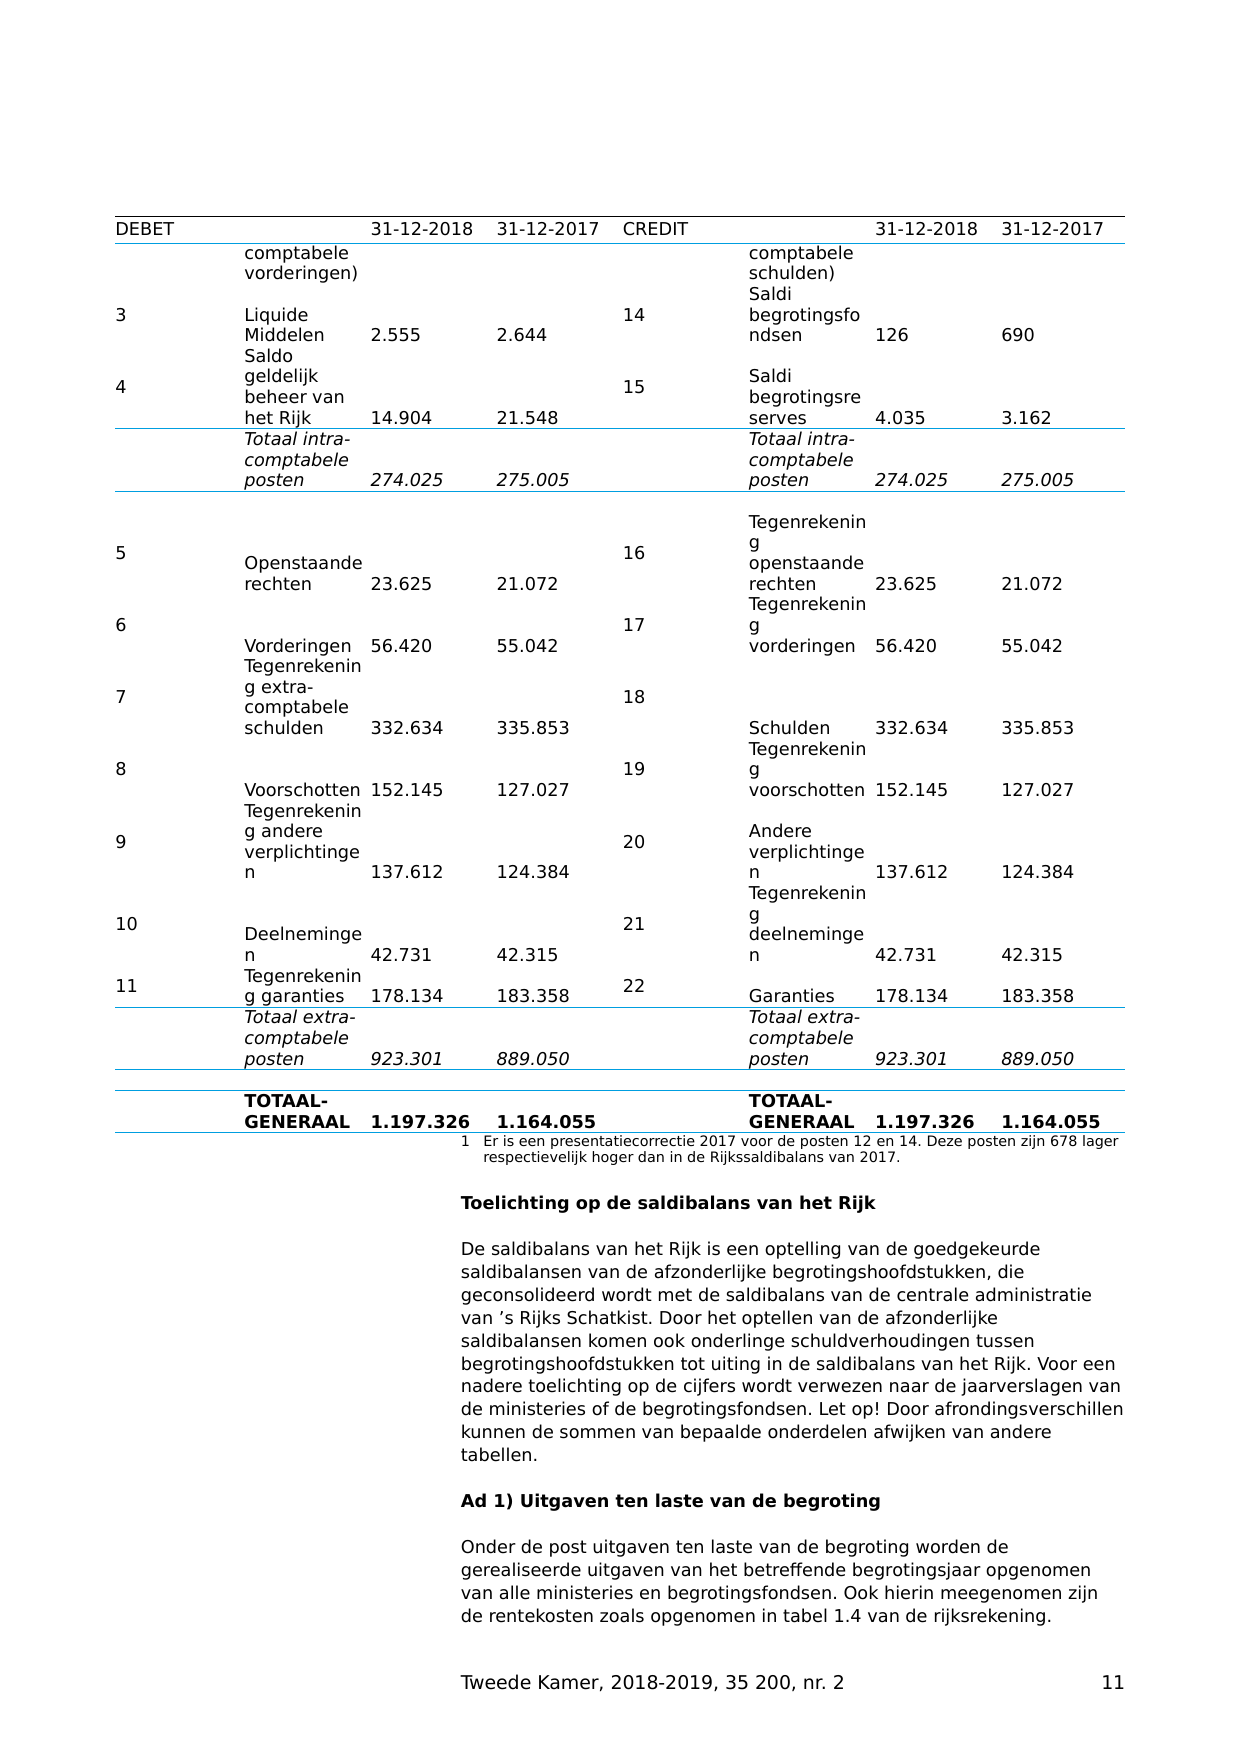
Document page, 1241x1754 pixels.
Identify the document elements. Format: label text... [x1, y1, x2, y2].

text Onder de post uitgaven ten laste van de begroting worden de gerealiseerde uitgaven van het betreffende begrotingsjaar opgenomen van alle ministeries en begrotingsfondsen. Ook hierin meegenomen zijn de rentekosten zoals opgenomen in tabel 1.4 van de rijksrekening. [461, 1535, 1125, 1627]
table_cell 275.005 [998, 429, 1125, 491]
table_cell 4 [115, 346, 241, 428]
table_cell 14.904 [368, 346, 493, 428]
table_cell 183.358 [998, 966, 1125, 1007]
table_cell 31-12-2017 [998, 217, 1125, 243]
table_cell 152.145 [872, 739, 998, 801]
table_cell 124.384 [998, 801, 1125, 883]
table_cell 21.072 [494, 512, 620, 594]
table_cell 178.134 [872, 966, 998, 1007]
table_cell 16 [620, 512, 746, 594]
table_cell 137.612 [368, 801, 493, 883]
table_cell 127.027 [494, 739, 620, 801]
table_cell 889.050 [998, 1008, 1125, 1069]
table_cell [746, 492, 872, 512]
table_cell 137.612 [872, 801, 998, 883]
table_cell 56.420 [872, 594, 998, 656]
table_cell [998, 244, 1125, 284]
table_cell 19 [620, 739, 746, 801]
table_cell 31-12-2018 [872, 217, 998, 243]
table_cell 21.072 [998, 512, 1125, 594]
table_cell [115, 1070, 241, 1090]
table_cell [620, 1091, 746, 1132]
table_cell [620, 244, 746, 284]
table_cell 1.197.326 [872, 1091, 998, 1132]
table_cell [872, 244, 998, 284]
text De saldibalans van het Rijk is een optelling van de goedgekeurde saldibalansen van de afzonderlijke begrotingshoofdstukken, die geconsolideerd wordt met de saldibalans van de centrale administratie van ’s Rijks Schatkist. Door het optellen van de afzonderlijke saldibalansen komen ook onderlinge schuldverhoudingen tussen begrotingshoofdstukken tot uiting in de saldibalans van het Rijk. Voor een nadere toelichting op de cijfers wordt verwezen naar de jaarverslagen van de ministeries of de begrotingsfondsen. Let op! Door afrondingsverschillen kunnen de sommen van bepaalde onderdelen afwijken van andere tabellen. [461, 1237, 1125, 1466]
table_cell [998, 1070, 1125, 1090]
table_cell 11 [115, 966, 241, 1007]
list Er is een presentatiecorrectie 2017 voor de posten 12 en 14. Deze posten zijn 678 lager respectievelijk hoger dan in de Rijkssaldibalans van 2017. [461, 1133, 1125, 1166]
table_cell 332.634 [368, 656, 493, 739]
table_cell 17 [620, 594, 746, 656]
table_cell 10 [115, 883, 241, 966]
table_cell 2.644 [494, 284, 620, 346]
table_cell 335.853 [494, 656, 620, 739]
table_cell Tegenrekening voorschotten [746, 739, 872, 801]
table_cell [494, 244, 620, 284]
table_cell 55.042 [494, 594, 620, 656]
table_cell Voorschotten [241, 739, 367, 801]
table_cell 274.025 [368, 429, 493, 491]
table_cell 127.027 [998, 739, 1125, 801]
table_cell Vorderingen [241, 594, 367, 656]
table_cell 690 [998, 284, 1125, 346]
table_cell 126 [872, 284, 998, 346]
table_cell [368, 492, 493, 512]
table_cell Tegenrekening andere verplichtingen [241, 801, 367, 883]
table_cell 274.025 [872, 429, 998, 491]
table_cell Totaal intra-comptabele posten [746, 429, 872, 491]
table_cell [115, 1091, 241, 1132]
table_cell 6 [115, 594, 241, 656]
table_cell 14 [620, 284, 746, 346]
table_cell Totaal intra-comptabele posten [241, 429, 367, 491]
table_cell Saldi begrotingsfondsen [746, 284, 872, 346]
table_cell Tegenrekening openstaande rechten [746, 512, 872, 594]
table_cell 21 [620, 883, 746, 966]
table_cell [241, 492, 367, 512]
table_cell 923.301 [368, 1008, 493, 1069]
table_cell 332.634 [872, 656, 998, 739]
table_cell 889.050 [494, 1008, 620, 1069]
table_cell Totaal extra-comptabele posten [746, 1008, 872, 1069]
table_cell 20 [620, 801, 746, 883]
table_cell 31-12-2018 [368, 217, 493, 243]
text Ad 1) Uitgaven ten laste van de begroting [461, 1489, 1125, 1512]
table_cell Andere verplichtingen [746, 801, 872, 883]
table_cell [872, 1070, 998, 1090]
table_cell 1.197.326 [368, 1091, 493, 1132]
table_cell [620, 429, 746, 491]
table_cell [620, 1008, 746, 1069]
table_cell [368, 1070, 493, 1090]
table_cell 923.301 [872, 1008, 998, 1069]
table_cell 42.315 [998, 883, 1125, 966]
table_cell comptabele vorderingen) [241, 244, 367, 284]
table_cell [998, 492, 1125, 512]
table_cell 4.035 [872, 346, 998, 428]
table_cell Liquide Middelen [241, 284, 367, 346]
table_cell [241, 1070, 367, 1090]
table_cell TOTAAL-GENERAAL [746, 1091, 872, 1132]
table_cell TOTAAL-GENERAAL [241, 1091, 367, 1132]
table_cell 335.853 [998, 656, 1125, 739]
table_cell 9 [115, 801, 241, 883]
table_header Saldibalans van het Rijk1 [115, 191, 1125, 216]
table_cell Garanties [746, 966, 872, 1007]
table_cell 8 [115, 739, 241, 801]
table_cell 23.625 [368, 512, 493, 594]
table_cell [115, 429, 241, 491]
table_cell [241, 217, 367, 243]
table_cell [115, 1008, 241, 1069]
table_cell 31-12-2017 [494, 217, 620, 243]
table_cell [115, 244, 241, 284]
table_cell 21.548 [494, 346, 620, 428]
table_cell 55.042 [998, 594, 1125, 656]
table_cell [115, 492, 241, 512]
table_cell [494, 492, 620, 512]
table_cell 183.358 [494, 966, 620, 1007]
table_cell 56.420 [368, 594, 493, 656]
table_cell 178.134 [368, 966, 493, 1007]
table_cell comptabele schulden) [746, 244, 872, 284]
table_cell Tegenrekening deelnemingen [746, 883, 872, 966]
table_cell 5 [115, 512, 241, 594]
table_cell 18 [620, 656, 746, 739]
table_cell 23.625 [872, 512, 998, 594]
table_cell 152.145 [368, 739, 493, 801]
table_cell 124.384 [494, 801, 620, 883]
table_cell Deelnemingen [241, 883, 367, 966]
table_cell 275.005 [494, 429, 620, 491]
table_cell Totaal extra-comptabele posten [241, 1008, 367, 1069]
table_cell 22 [620, 966, 746, 1007]
table_cell Saldo geldelijk beheer van het Rijk [241, 346, 367, 428]
table_cell 3.162 [998, 346, 1125, 428]
table_cell Openstaande rechten [241, 512, 367, 594]
table_cell [368, 244, 493, 284]
table_cell [746, 1070, 872, 1090]
text Toelichting op de saldibalans van het Rijk [461, 1191, 1125, 1214]
table_cell CREDIT [620, 217, 746, 243]
table_cell 2.555 [368, 284, 493, 346]
table_cell [494, 1070, 620, 1090]
table_cell Tegenrekening garanties [241, 966, 367, 1007]
table_cell 42.731 [368, 883, 493, 966]
table_cell [620, 1070, 746, 1090]
table_cell 1.164.055 [998, 1091, 1125, 1132]
table_cell [872, 492, 998, 512]
table_cell DEBET [115, 217, 241, 243]
table_cell 3 [115, 284, 241, 346]
table_cell 7 [115, 656, 241, 739]
table_cell 42.731 [872, 883, 998, 966]
table_cell [620, 492, 746, 512]
table_cell [746, 217, 872, 243]
table_cell Saldi begrotingsreserves [746, 346, 872, 428]
table_cell Tegenrekening vorderingen [746, 594, 872, 656]
table_cell 42.315 [494, 883, 620, 966]
table_cell Schulden [746, 656, 872, 739]
table_cell Tegenrekening extra-comptabele schulden [241, 656, 367, 739]
table_cell 15 [620, 346, 746, 428]
table_cell 1.164.055 [494, 1091, 620, 1132]
